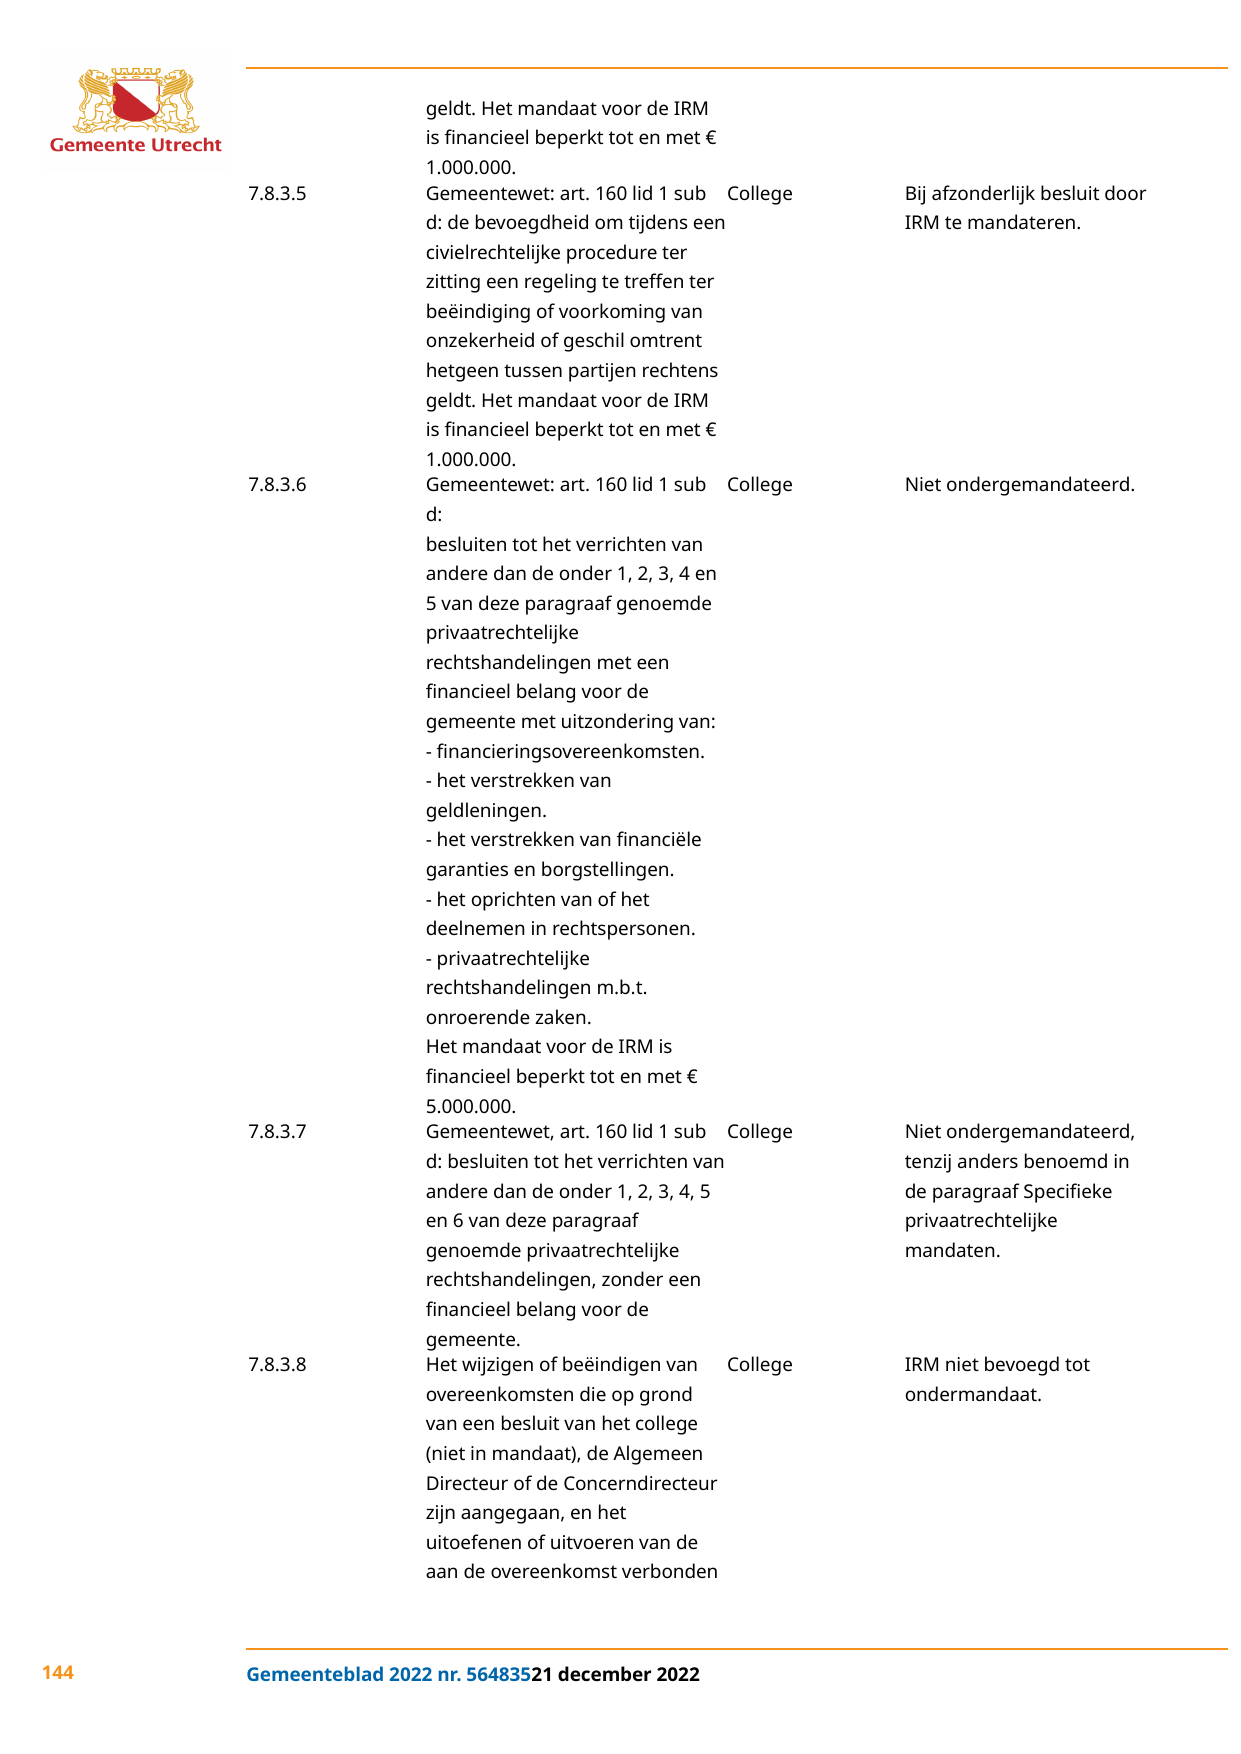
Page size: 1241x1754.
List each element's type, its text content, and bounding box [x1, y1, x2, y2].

table_cell Het wijzigen of beëindigen van overeenkomsten die op grond van een besluit van het college (niet in mandaat), de Algemeen Directeur of de Concerndirecteur zijn aangegaan, en het uitoefenen of uitvoeren van de aan de overeenkomst verbonden [426, 1351, 727, 1584]
table_cell Gemeentewet, art. 160 lid 1 sub d: besluiten tot het verrichten van andere dan de onder 1, 2, 3, 4, 5 en 6 van deze paragraaf genoemde privaatrechtelijke rechtshandelingen, zonder een financieel belang voor de gemeente. [426, 1119, 727, 1351]
table_cell College [727, 1119, 904, 1351]
table_cell geldt. Het mandaat voor de IRM is financieel beperkt tot en met € 1.000.000. [426, 95, 727, 180]
table_cell College [727, 472, 904, 1119]
table_cell [727, 95, 904, 180]
table_cell 7.8.3.7 [248, 1119, 426, 1351]
table_cell College [727, 1351, 904, 1584]
table_cell College [727, 180, 904, 472]
table_cell [248, 95, 426, 180]
table_cell Niet ondergemandateerd. [905, 472, 1152, 1119]
table_cell IRM niet bevoegd tot ondermandaat. [905, 1351, 1152, 1584]
table_cell Niet ondergemandateerd, tenzij anders benoemd in de paragraaf Specifieke privaatrechtelijke mandaten. [905, 1119, 1152, 1351]
table_cell 7.8.3.5 [248, 180, 426, 472]
table_cell Bij afzonderlijk besluit door IRM te mandateren. [905, 180, 1152, 472]
table_cell 7.8.3.8 [248, 1351, 426, 1584]
table_cell Gemeentewet: art. 160 lid 1 sub d: de bevoegdheid om tijdens een civielrechtelijke procedure ter zitting een regeling te treffen ter beëindiging of voorkoming van onzekerheid of geschil omtrent hetgeen tussen partijen rechtens geldt. Het mandaat voor de IRM is financieel beperkt tot en met € 1.000.000. [426, 180, 727, 472]
table_cell Gemeentewet: art. 160 lid 1 sub d: besluiten tot het verrichten van andere dan de onder 1, 2, 3, 4 en 5 van deze paragraaf genoemde privaatrechtelijke rechtshandelingen met een financieel belang voor de gemeente met uitzondering van: - financieringsovereenkomsten. - het verstrekken van geldleningen. - het verstrekken van financiële garanties en borgstellingen. - het oprichten van of het deelnemen in rechtspersonen. - privaatrechtelijke rechtshandelingen m.b.t. onroerende zaken. Het mandaat voor de IRM is financieel beperkt tot en met € 5.000.000. [426, 472, 727, 1119]
table_cell 7.8.3.6 [248, 472, 426, 1119]
table_cell [905, 95, 1152, 180]
picture [41, 47, 231, 172]
